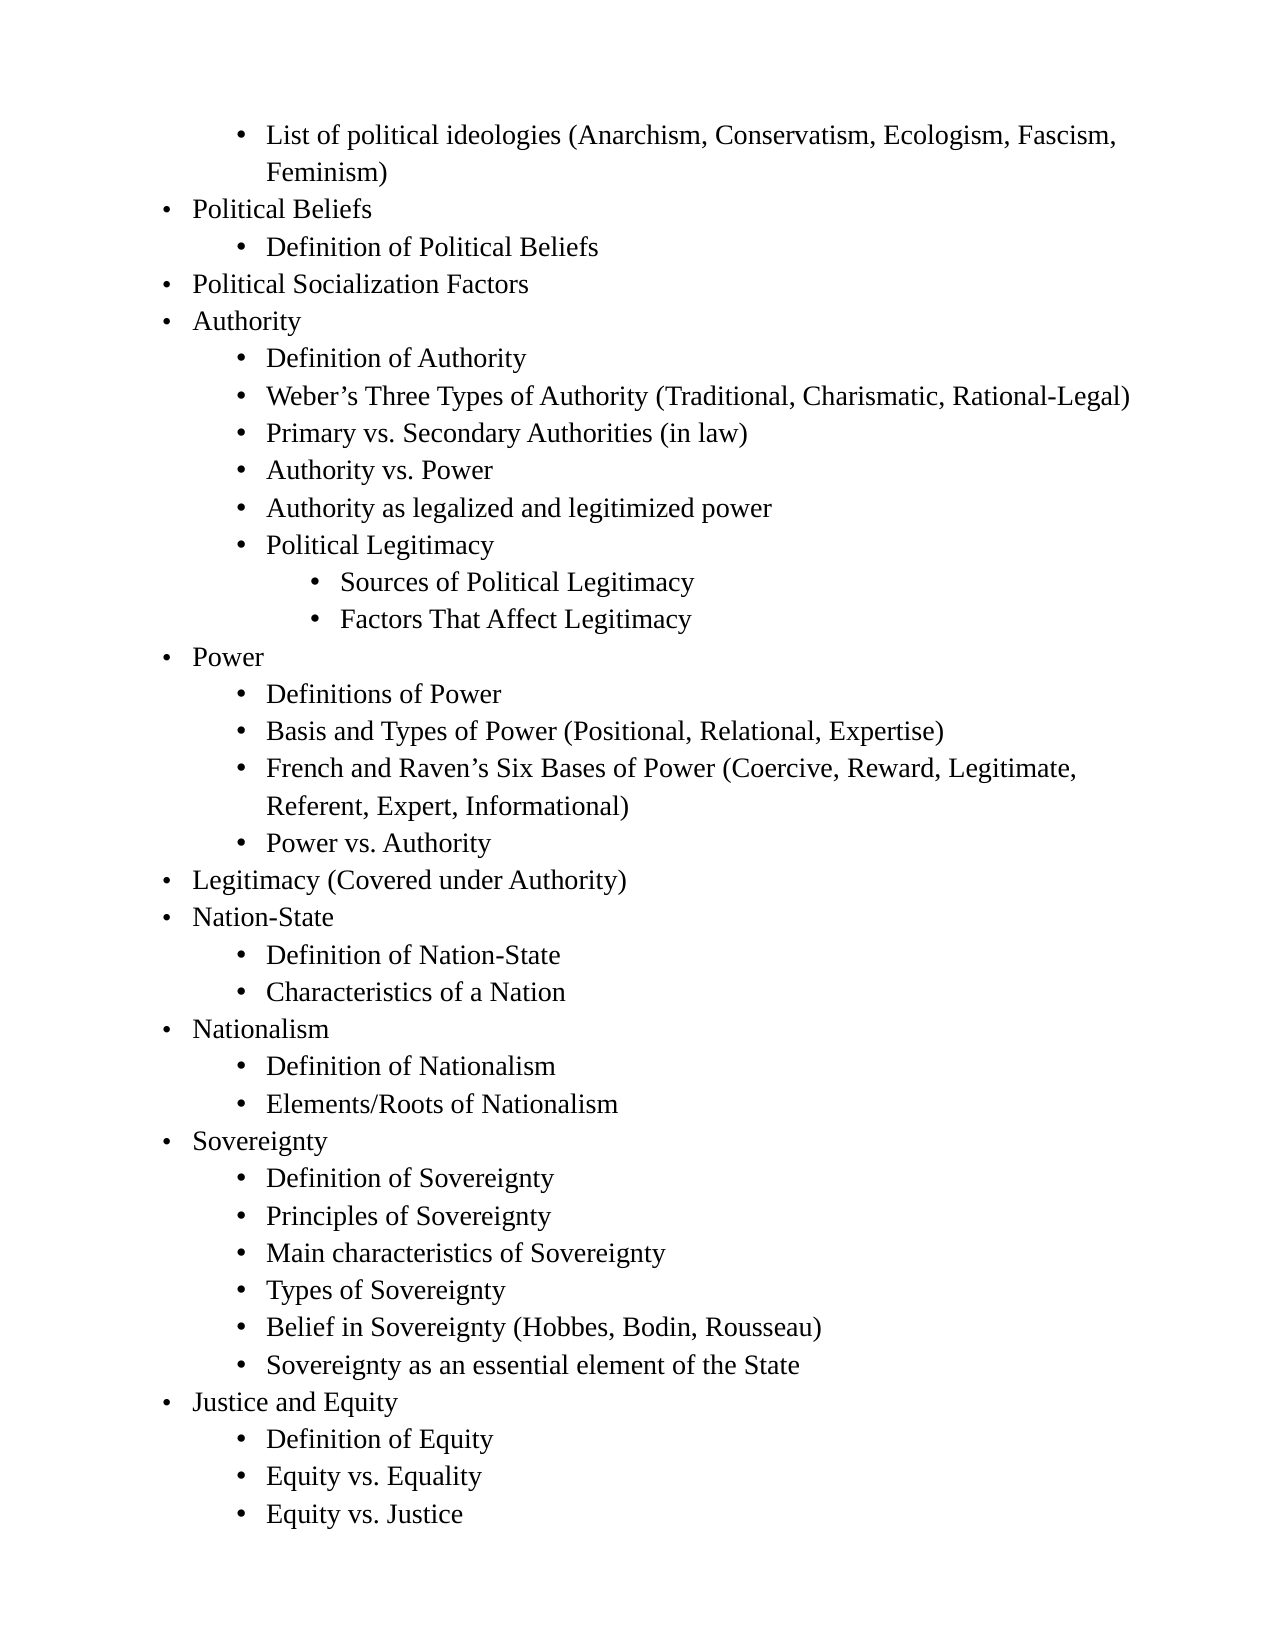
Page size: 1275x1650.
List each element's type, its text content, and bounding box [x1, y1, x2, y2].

list Definition of Sovereignty [236, 1161, 1157, 1194]
list Principles of Sovereignty [236, 1198, 1157, 1231]
list Authority [162, 304, 1157, 337]
list Belief in Sovereignty (Hobbes, Bodin, Rousseau) [236, 1310, 1157, 1343]
list Equity vs. Justice [236, 1497, 1157, 1529]
list Definition of Authority [236, 341, 1157, 374]
list Sovereignty [162, 1124, 1157, 1156]
list Definition of Nationalism [236, 1049, 1157, 1082]
list Power vs. Authority [236, 826, 1157, 858]
list Elements/Roots of Nationalism [236, 1087, 1157, 1119]
list Basis and Types of Power (Positional, Relational, Expertise) [236, 714, 1157, 747]
list Equity vs. Equality [236, 1459, 1157, 1492]
list Authority as legalized and legitimized power [236, 491, 1157, 523]
list Sovereignty as an essential element of the State [236, 1348, 1157, 1380]
list Definition of Equity [236, 1422, 1157, 1455]
list Political Socialization Factors [162, 267, 1157, 299]
list Nationalism [162, 1012, 1157, 1045]
list Sources of Political Legitimacy [310, 565, 1157, 598]
list Primary vs. Secondary Authorities (in law) [236, 416, 1157, 448]
list Definition of Political Beliefs [236, 230, 1157, 262]
list Definition of Nation-State [236, 938, 1157, 970]
list Authority vs. Power [236, 453, 1157, 486]
list Main characteristics of Sovereignty [236, 1236, 1157, 1268]
list Political Legitimacy [236, 528, 1157, 560]
list Justice and Equity [162, 1385, 1157, 1417]
list Types of Sovereignty [236, 1273, 1157, 1306]
list French and Raven’s Six Bases of Power (Coercive, Reward, Legitimate, Referent, Expert, Informational) [236, 752, 1157, 821]
list Political Beliefs [162, 193, 1157, 225]
list Definitions of Power [236, 677, 1157, 709]
list Factors That Affect Legitimacy [310, 602, 1157, 635]
list Weber’s Three Types of Authority (Traditional, Charismatic, Rational-Legal) [236, 379, 1157, 411]
list Legitimacy (Covered under Authority) [162, 863, 1157, 896]
list Characteristics of a Nation [236, 975, 1157, 1007]
list Nation-State [162, 901, 1157, 933]
list Power [162, 640, 1157, 672]
list List of political ideologies (Anarchism, Conservatism, Ecologism, Fascism, Feminism) [236, 118, 1157, 188]
